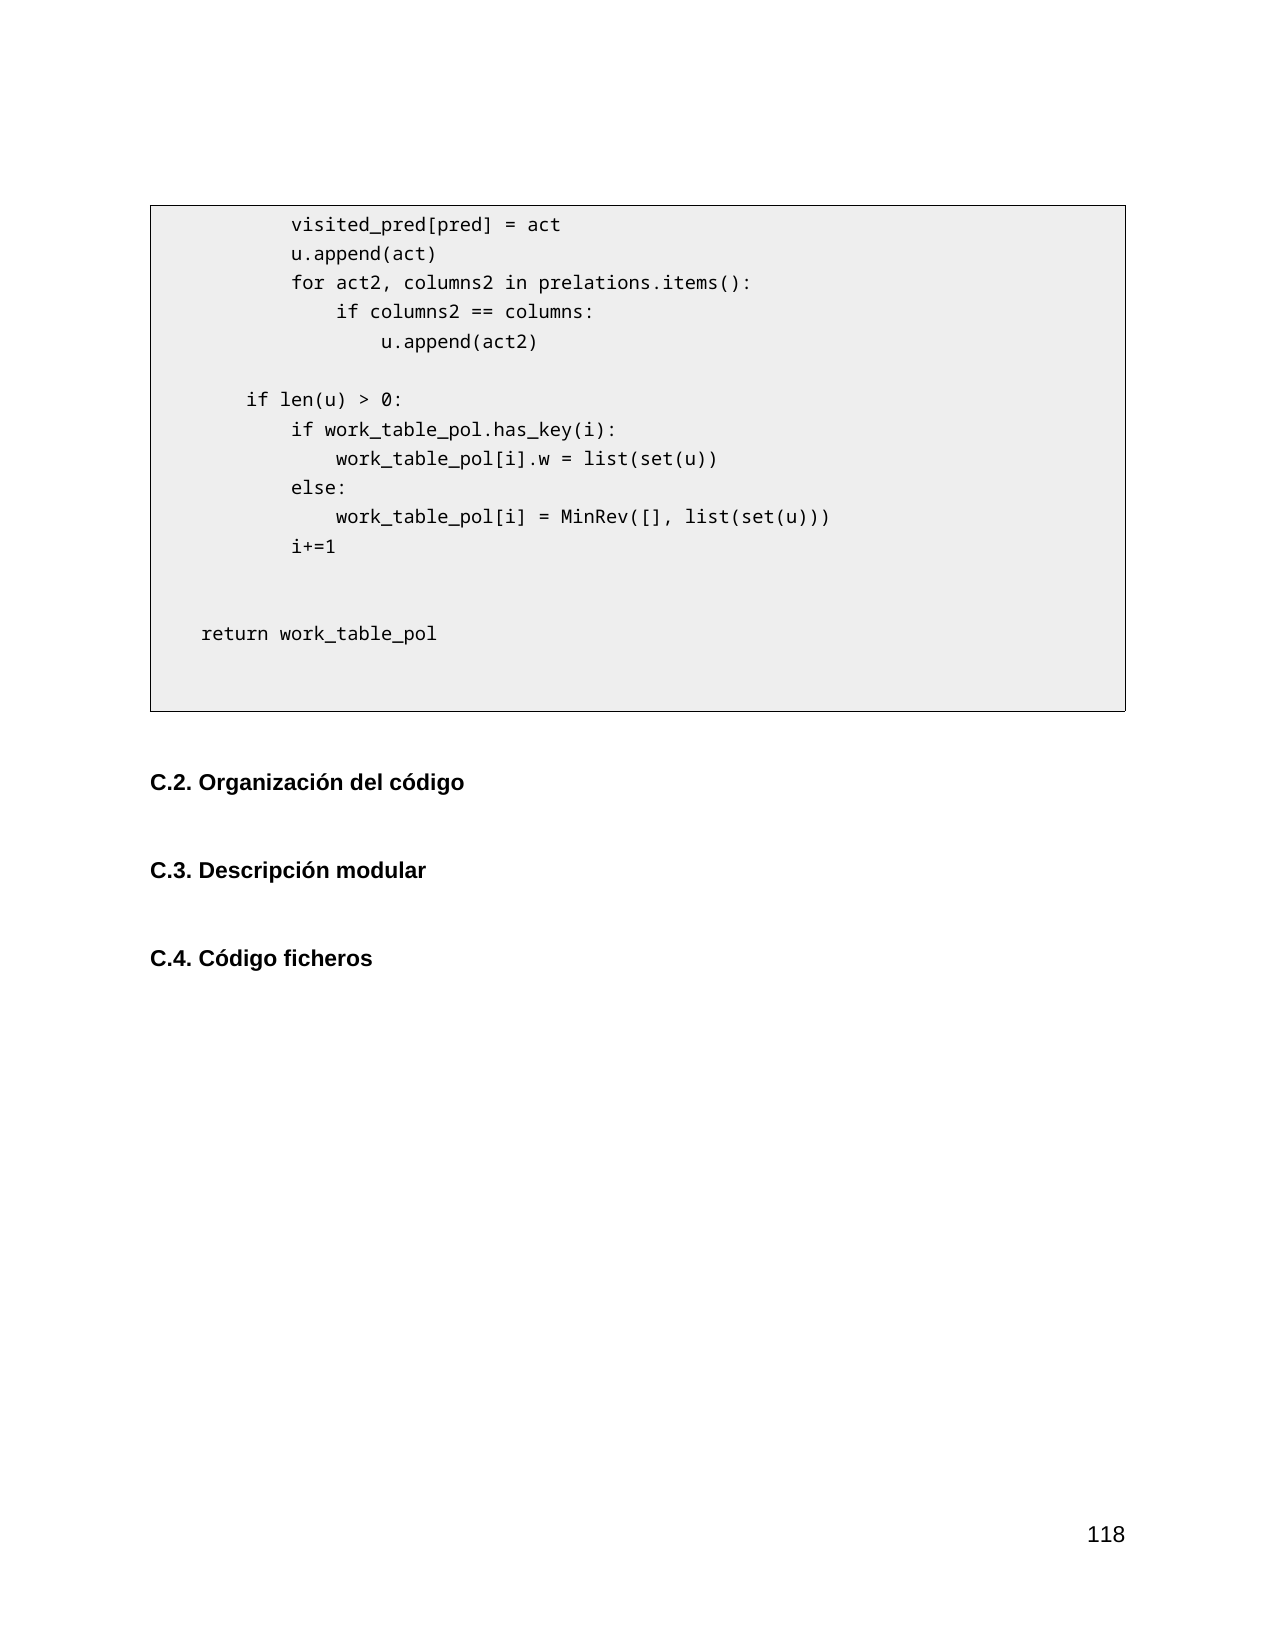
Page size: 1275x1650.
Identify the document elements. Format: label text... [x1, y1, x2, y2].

text C.4. Código ficheros [150, 946, 1125, 971]
table_header visited_pred[pred] = act u.append(act) for act2, columns2 in prelations.items(): if columns2 == columns: u.append(act2) if len(u) > 0: if work_table_pol.has_key(i): work_table_pol[i].w = list(set(u)) else: work_table_pol[i] = MinRev([], list(set(u))) i+=1 return work_table_pol [151, 206, 1125, 711]
text C.2. Organización del código [150, 769, 1125, 795]
text C.3. Descripción modular [150, 857, 1125, 883]
